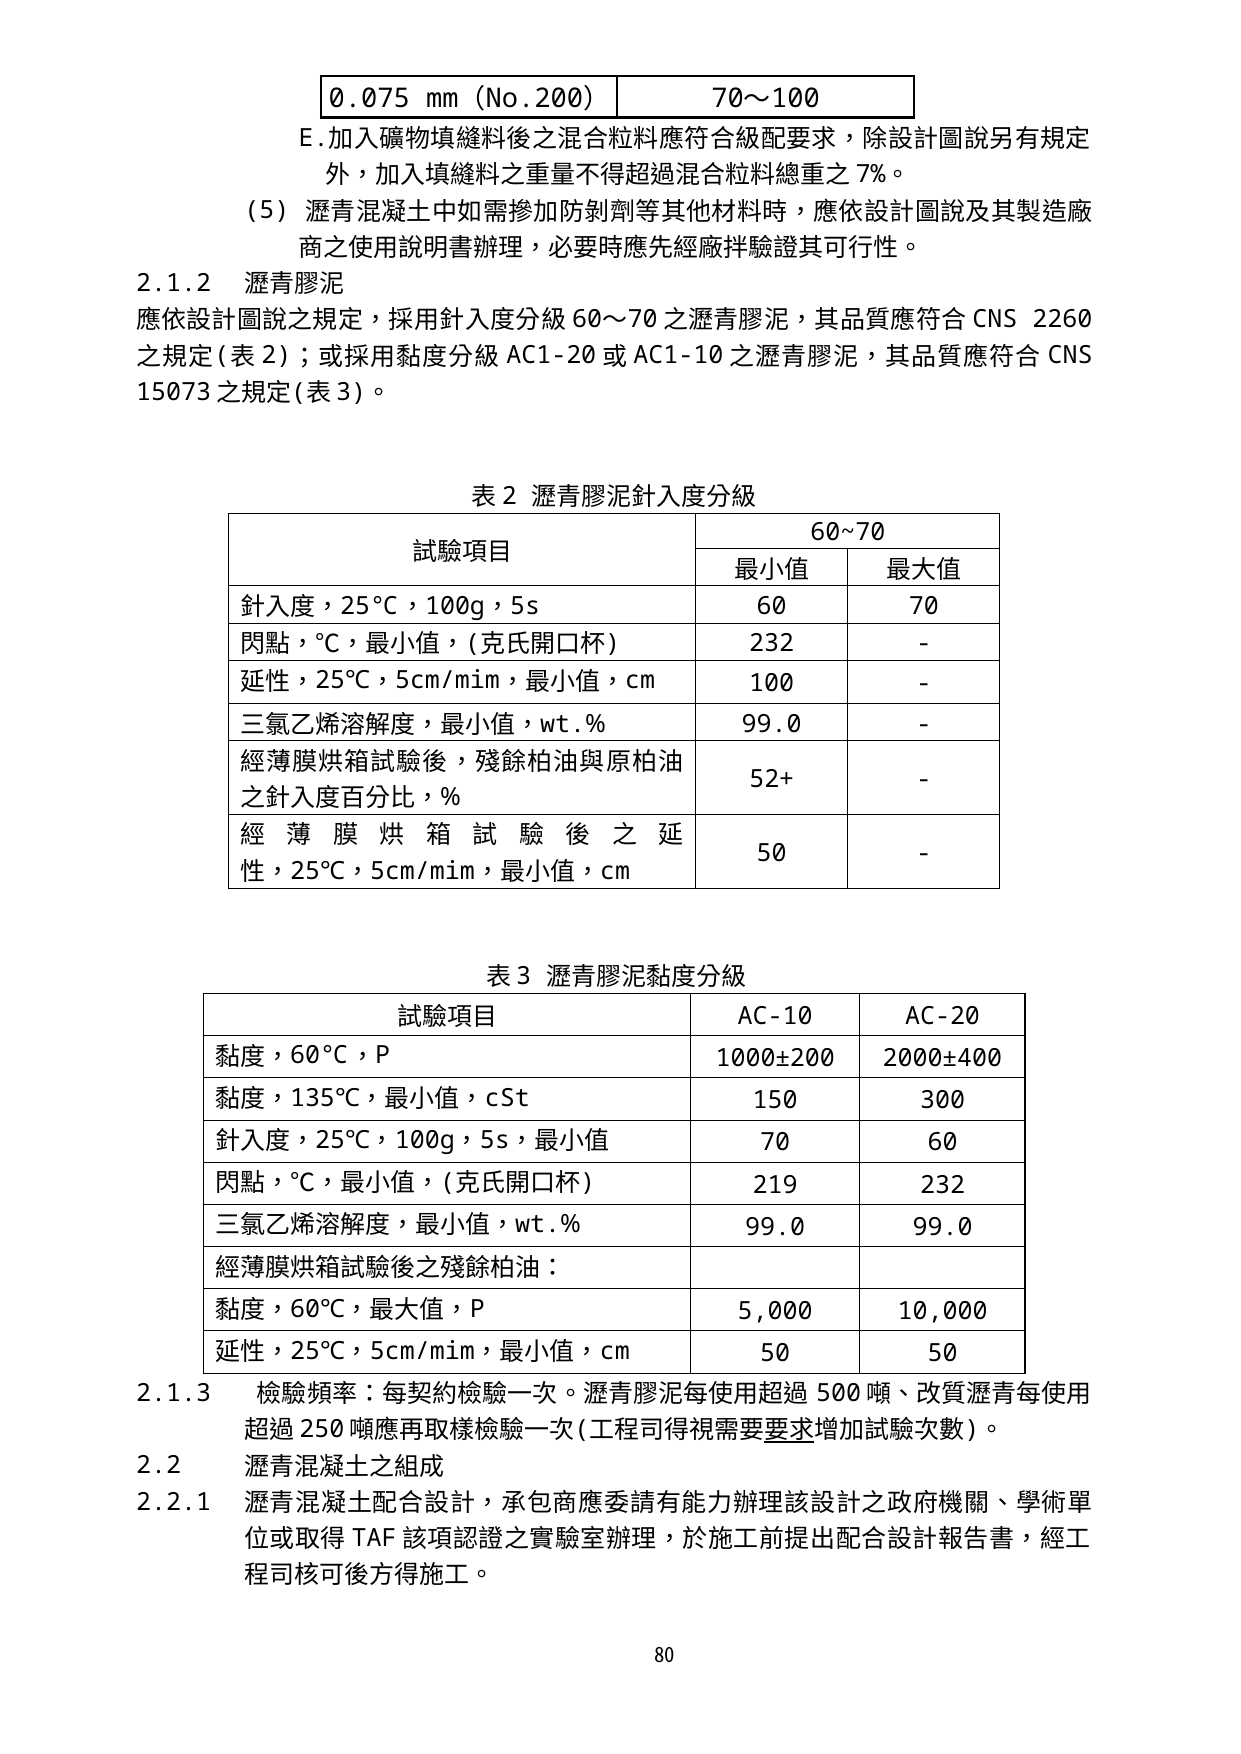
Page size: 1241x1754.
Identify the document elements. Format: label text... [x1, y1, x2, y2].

table_cell 經薄膜烘箱試驗後之殘餘柏油： [204, 1247, 690, 1288]
table_cell 60 [860, 1121, 1024, 1162]
table_cell 150 [691, 1078, 859, 1119]
table_cell 三氯乙烯溶解度，最小值，wt.% [229, 704, 695, 740]
table_cell - [848, 815, 999, 887]
table_header 60~70 [696, 514, 999, 548]
table_cell 100 [696, 661, 847, 703]
table_cell 延性，25℃，5cm/mim，最小值，cm [229, 661, 695, 703]
text 2.1.2 瀝青膠泥 [136, 263, 1092, 300]
table_header 試驗項目 [229, 514, 695, 585]
table_cell [860, 1247, 1024, 1288]
table_cell 99.0 [691, 1205, 859, 1246]
table_cell - [848, 741, 999, 814]
table_cell 70 [691, 1121, 859, 1162]
table_cell 1000±200 [691, 1036, 859, 1077]
table_cell 閃點，℃，最小值，(克氏開口杯) [204, 1163, 690, 1204]
table_cell 70～100 [618, 77, 913, 116]
text 2.2 瀝青混凝土之組成 [136, 1446, 1092, 1482]
table_cell 70 [848, 586, 999, 623]
table_header 試驗項目 [204, 994, 690, 1035]
table_cell 219 [691, 1163, 859, 1204]
table_cell 閃點，℃，最小值，(克氏開口杯) [229, 624, 695, 660]
table_cell 2000±400 [860, 1036, 1024, 1077]
table_cell 5,000 [691, 1289, 859, 1330]
table_cell 99.0 [860, 1205, 1024, 1246]
table_cell 黏度，60℃，P [204, 1036, 690, 1077]
table_cell 針入度，25℃，100g，5s [229, 586, 695, 623]
text 表3 瀝青膠泥黏度分級 [136, 957, 1092, 993]
table_cell 最小值 [696, 549, 847, 585]
table_cell 232 [860, 1163, 1024, 1204]
table_cell 經薄膜烘箱試驗後，殘餘柏油與原柏油之針入度百分比，% [229, 741, 695, 814]
table_cell 52+ [696, 741, 847, 814]
table_header AC-20 [860, 994, 1024, 1035]
table_cell 經薄膜烘箱試驗後之延性，25℃，5cm/mim，最小值，cm [229, 815, 695, 887]
text 表2 瀝青膠泥針入度分級 [136, 477, 1092, 513]
text 應依設計圖說之規定，採用針入度分級60～70之瀝青膠泥，其品質應符合CNS 2260之規定(表2)；或採用黏度分級AC1-20或AC1-10之瀝青膠泥，其品質應符合CNS 15073之規定(表3)。 [136, 300, 1092, 408]
table_cell 50 [691, 1331, 859, 1373]
table_cell 232 [696, 624, 847, 660]
table_cell 三氯乙烯溶解度，最小值，wt.% [204, 1205, 690, 1246]
text 2.2.1 瀝青混凝土配合設計，承包商應委請有能力辦理該設計之政府機關、學術單位或取得TAF該項認證之實驗室辦理，於施工前提出配合設計報告書，經工程司核可後方得施工。 [136, 1482, 1092, 1591]
table_cell - [848, 661, 999, 703]
table_cell 60 [696, 586, 847, 623]
table_cell 50 [860, 1331, 1024, 1373]
table_cell - [848, 704, 999, 740]
table_cell 300 [860, 1078, 1024, 1119]
text E.加入礦物填縫料後之混合粒料應符合級配要求，除設計圖說另有規定外，加入填縫料之重量不得超過混合粒料總重之7%。 [298, 118, 1092, 191]
table_cell [691, 1247, 859, 1288]
table_cell 最大值 [848, 549, 999, 585]
table_cell 99.0 [696, 704, 847, 740]
text (5) 瀝青混凝土中如需摻加防剝劑等其他材料時，應依設計圖說及其製造廠商之使用說明書辦理，必要時應先經廠拌驗證其可行性。 [244, 191, 1092, 263]
text 2.1.3 檢驗頻率：每契約檢驗一次。瀝青膠泥每使用超過500噸、改質瀝青每使用超過250噸應再取樣檢驗一次(工程司得視需要要求增加試驗次數)。 [136, 1374, 1092, 1446]
table_cell 黏度，135℃，最小值，cSt [204, 1078, 690, 1119]
table_cell - [848, 624, 999, 660]
table_cell 黏度，60℃，最大值，P [204, 1289, 690, 1330]
table_cell 50 [696, 815, 847, 887]
table_cell 0.075 mm（No.200） [322, 77, 616, 116]
table_cell 延性，25℃，5cm/mim，最小值，cm [204, 1331, 690, 1373]
table_cell 10,000 [860, 1289, 1024, 1330]
table_header AC-10 [691, 994, 859, 1035]
table_cell 針入度，25℃，100g，5s，最小值 [204, 1121, 690, 1162]
